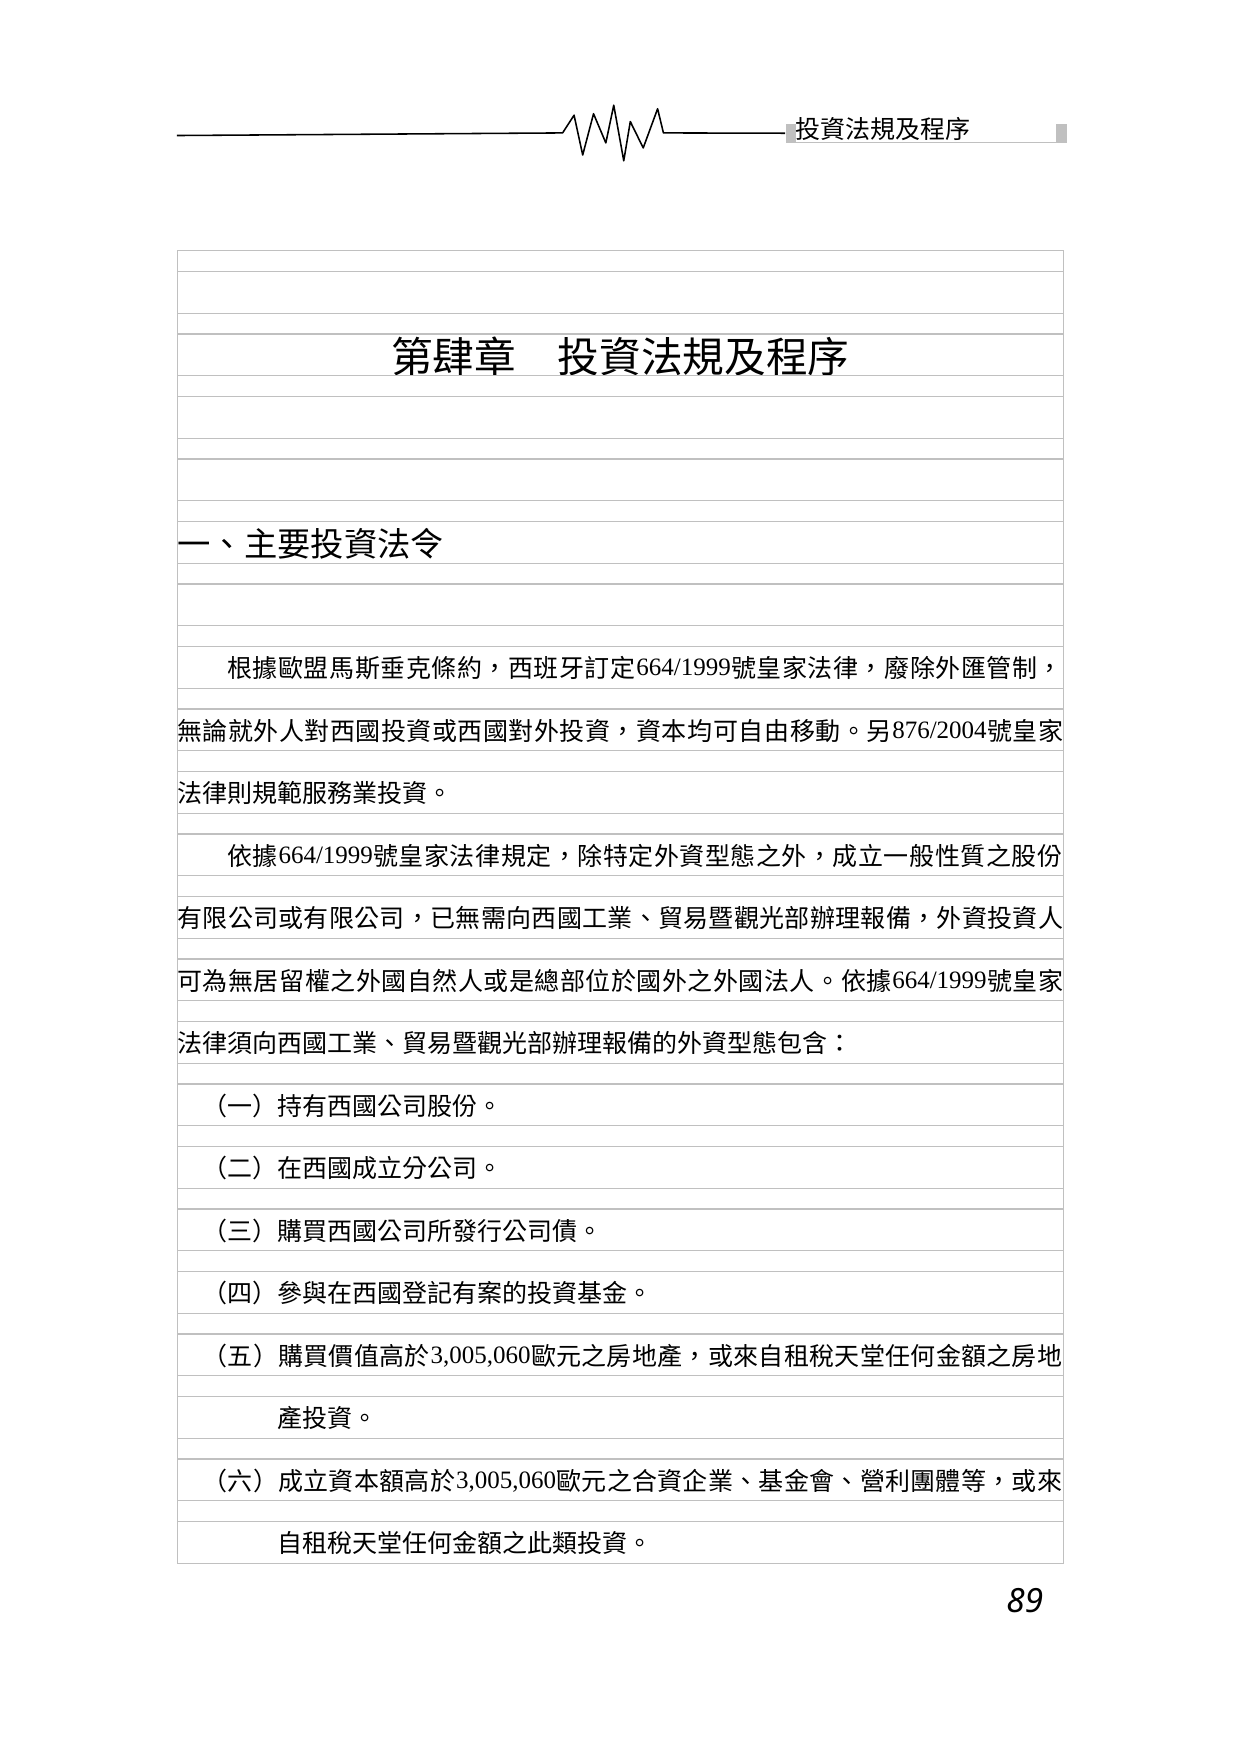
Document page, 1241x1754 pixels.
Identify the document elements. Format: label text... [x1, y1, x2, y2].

text [178, 939, 1063, 958]
text [178, 876, 1063, 896]
text [178, 314, 1063, 333]
text （二）在西國成立分公司。 [202, 1147, 1063, 1188]
text 無論就外人對西國投資或西國對外投資，資本均可自由移動。另876/2004號皇家 [178, 710, 1063, 750]
text 有限公司或有限公司，已無需向西國工業、貿易暨觀光部辦理報備，外資投資人 [178, 897, 1063, 938]
text [178, 501, 1063, 521]
text [178, 689, 1063, 708]
text （五）購買價值高於3,005,060歐元之房地產，或來自租稅天堂任何金額之房地 [202, 1335, 1063, 1375]
text [202, 1314, 1063, 1333]
text [178, 751, 1063, 771]
text 第肆章 投資法規及程序 [178, 335, 1063, 375]
text 產投資。 [202, 1397, 1063, 1438]
text 自租稅天堂任何金額之此類投資。 [202, 1522, 1063, 1563]
text 法律須向西國工業、貿易暨觀光部辦理報備的外資型態包含： [178, 1022, 1063, 1063]
text [202, 1064, 1063, 1083]
text （四）參與在西國登記有案的投資基金。 [202, 1272, 1063, 1313]
text [202, 1251, 1063, 1271]
text [202, 1376, 1063, 1396]
text [178, 626, 1063, 646]
text 一、主要投資法令 [178, 522, 1063, 563]
text 法律則規範服務業投資。 [178, 772, 1063, 813]
text 依據664/1999號皇家法律規定，除特定外資型態之外，成立一般性質之股份 [178, 835, 1063, 875]
text 根據歐盟馬斯垂克條約，西班牙訂定664/1999號皇家法律，廢除外匯管制， [178, 647, 1063, 688]
text [202, 1189, 1063, 1208]
text （三）購買西國公司所發行公司債。 [202, 1210, 1063, 1250]
text 可為無居留權之外國自然人或是總部位於國外之外國法人。依據664/1999號皇家 [178, 960, 1063, 1000]
text （一）持有西國公司股份。 [202, 1085, 1063, 1125]
text [202, 1439, 1063, 1458]
text [178, 814, 1063, 833]
text [178, 1001, 1063, 1021]
text [202, 1126, 1063, 1146]
text （六）成立資本額高於3,005,060歐元之合資企業、基金會、營利團體等，或來 [202, 1460, 1063, 1500]
text [202, 1501, 1063, 1521]
